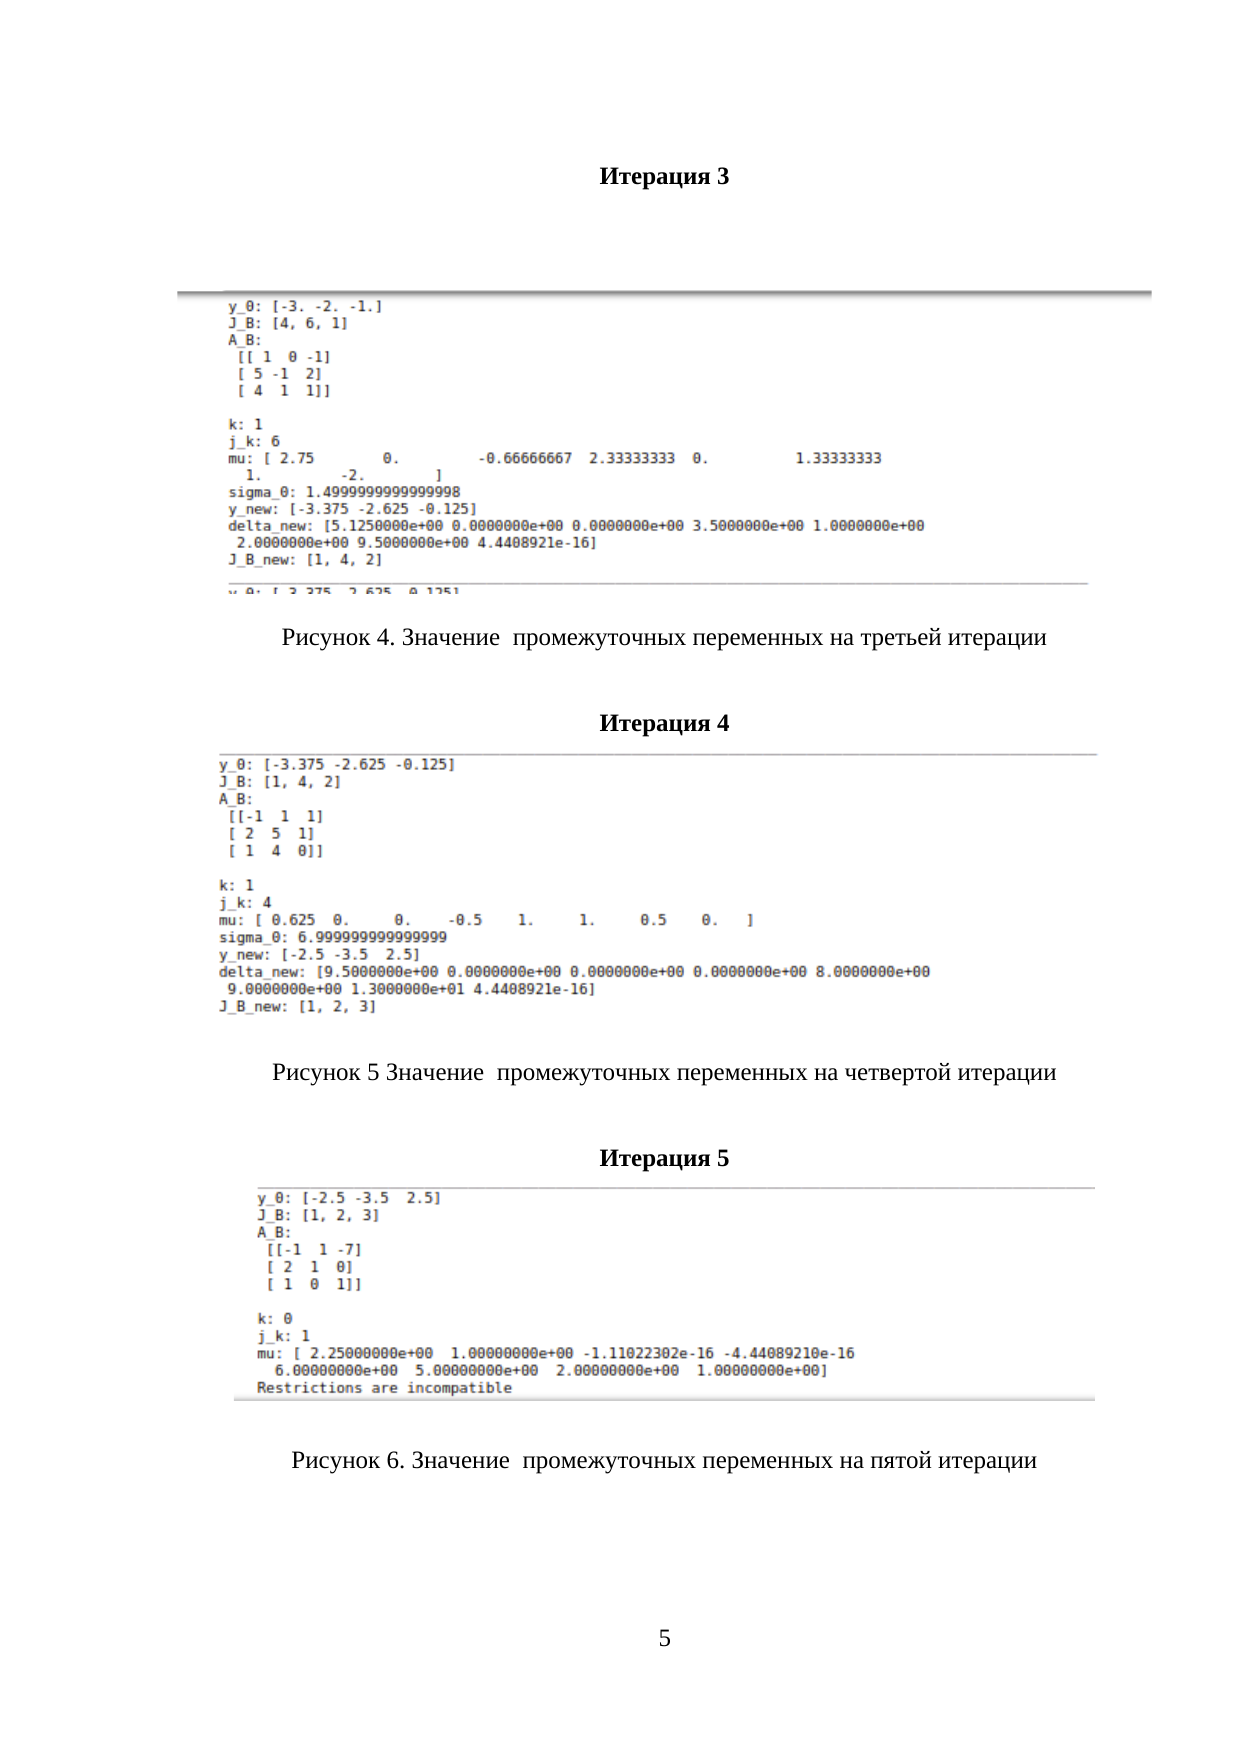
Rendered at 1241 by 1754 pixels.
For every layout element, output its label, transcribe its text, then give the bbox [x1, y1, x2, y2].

text Итерация 4 [177, 708, 1152, 737]
text Итерация 5 [177, 1143, 1152, 1172]
text Рисунок 6. Значение промежуточных переменных на пятой итерации [177, 1445, 1152, 1474]
text Рисунок 4. Значение промежуточных переменных на третьей итерации [177, 594, 1152, 651]
picture [179, 751, 1150, 1029]
text Итерация 3 [177, 161, 1152, 190]
text Рисунок 5 Значение промежуточных переменных на четвертой итерации [177, 1029, 1152, 1086]
picture [177, 290, 1152, 594]
picture [233, 1186, 1095, 1401]
